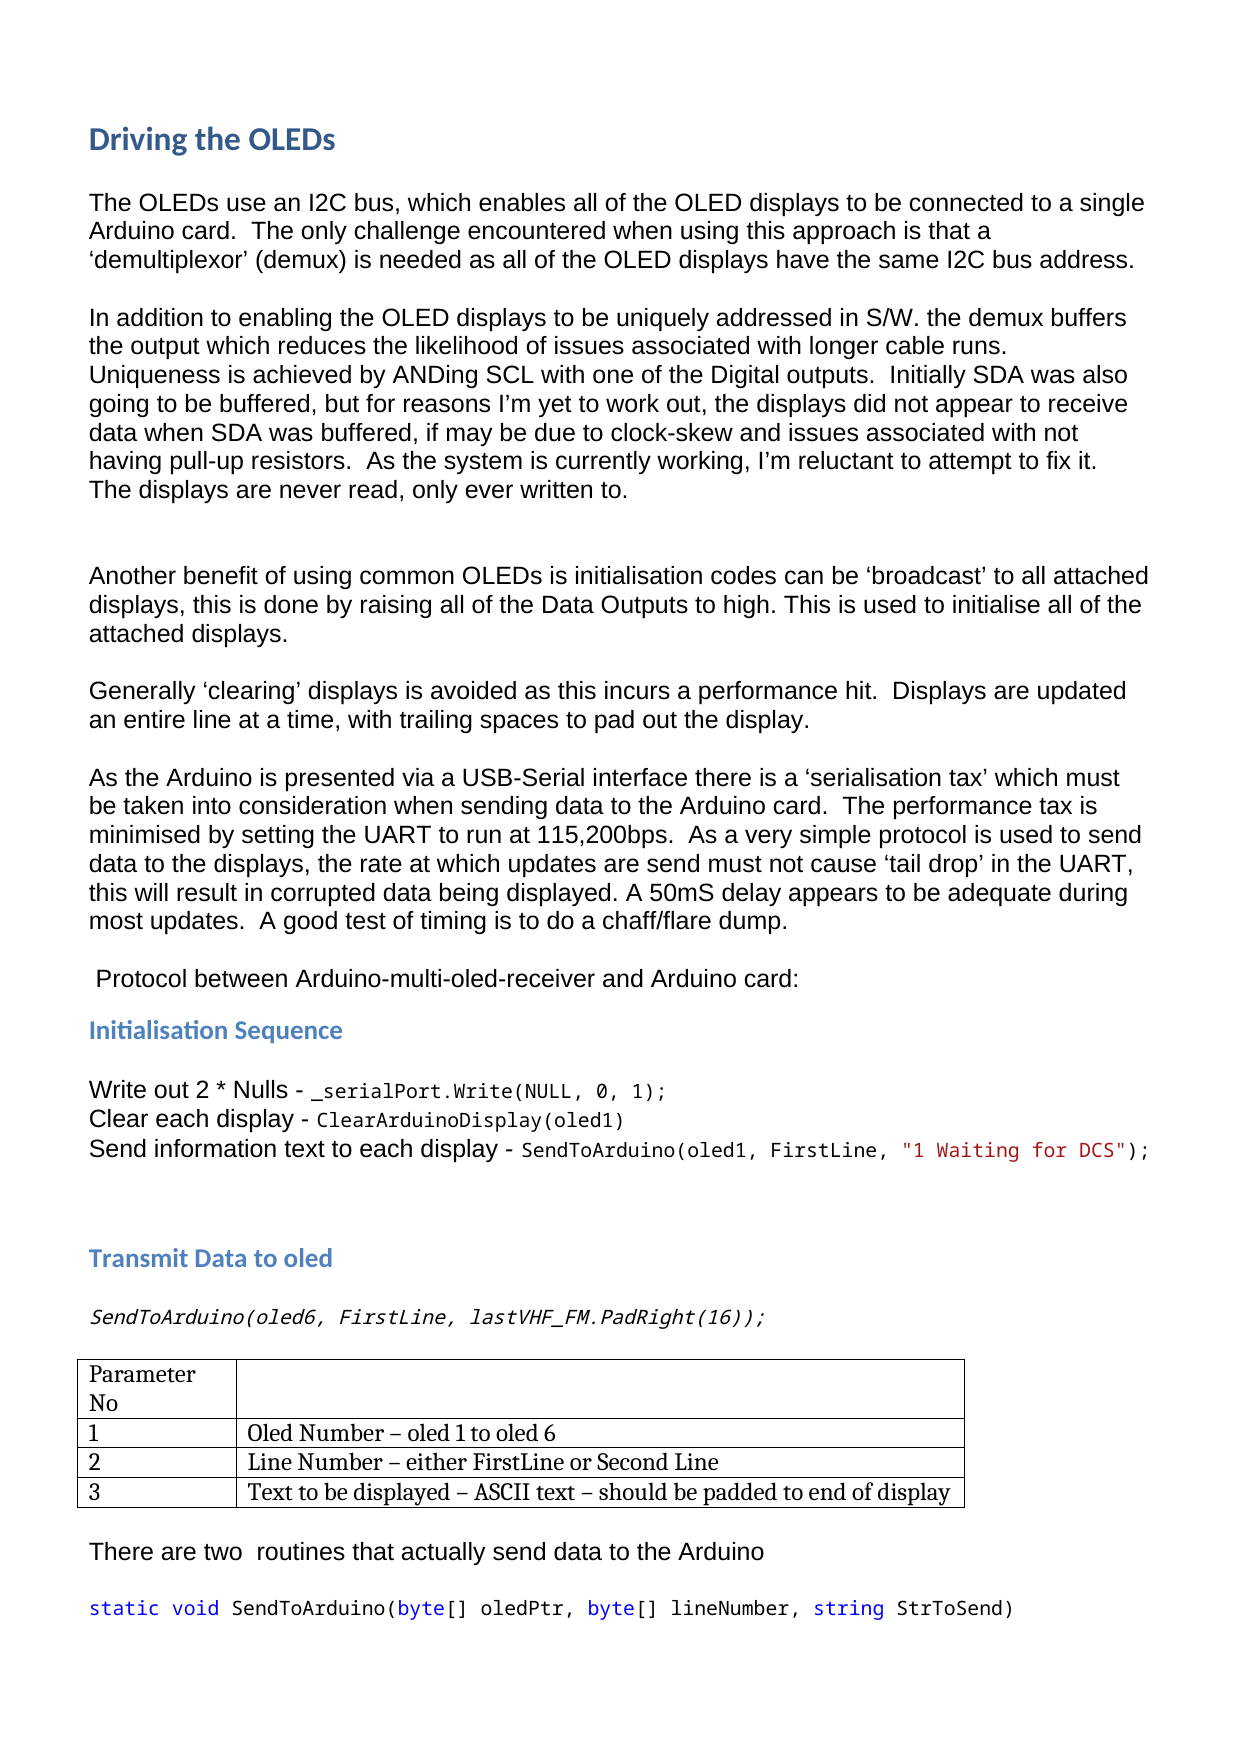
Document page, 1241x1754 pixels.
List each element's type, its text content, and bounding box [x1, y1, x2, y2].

subtitle Transmit Data to oled [88, 1241, 1152, 1274]
table_cell 3 [78, 1478, 236, 1507]
table_cell 1 [78, 1419, 236, 1447]
table_header Parameter No [78, 1360, 236, 1417]
table_cell Text to be displayed – ASCII text – should be padded to end of display [237, 1478, 964, 1507]
table_cell 2 [78, 1448, 236, 1477]
text There are two routines that actually send data to the Arduino [88, 1537, 1152, 1565]
table_header [237, 1360, 964, 1417]
table_cell Line Number – either FirstLine or Second Line [237, 1448, 964, 1477]
text Clear each display - ClearArduinoDisplay(oled1) [88, 1104, 1152, 1134]
text As the Arduino is presented via a USB-Serial interface there is a ‘serialisation tax’ which must be taken into consideration when sending data to the Arduino card. The performance tax is minimised by setting the UART to run at 115,200bps. As a very simple protocol is used to send data to the displays, the rate at which updates are send must not cause ‘tail drop’ in the UART, this will result in corrupted data being displayed. A 50mS delay appears to be adequate during most updates. A good test of timing is to do a chaff/flare dump. [88, 763, 1152, 935]
text static void SendToArduino(byte[] oledPtr, byte[] lineNumber, string StrToSend) [88, 1594, 1152, 1621]
subtitle Driving the OLEDs [88, 118, 1152, 159]
text Send information text to each display - SendToArduino(oled1, FirstLine, "1 Waiting for DCS"); [88, 1134, 1152, 1163]
text The OLEDs use an I2C bus, which enables all of the OLED displays to be connected to a single Arduino card. The only challenge encountered when using this approach is that a ‘demultiplexor’ (demux) is needed as all of the OLED displays have the same I2C bus address. [88, 188, 1152, 274]
text Generally ‘clearing’ displays is avoided as this incurs a performance hit. Displays are updated an entire line at a time, with trailing spaces to pad out the display. [88, 676, 1152, 734]
subtitle Initialisation Sequence [88, 1013, 1152, 1046]
text Write out 2 * Nulls - _serialPort.Write(NULL, 0, 1); [88, 1075, 1152, 1104]
text Another benefit of using common OLEDs is initialisation codes can be ‘broadcast’ to all attached displays, this is done by raising all of the Data Outputs to high. This is used to initialise all of the attached displays. [88, 561, 1152, 648]
text In addition to enabling the OLED displays to be uniquely addressed in S/W. the demux buffers the output which reduces the likelihood of issues associated with longer cable runs. Uniqueness is achieved by ANDing SCL with one of the Digital outputs. Initially SDA was also going to be buffered, but for reasons I’m yet to work out, the displays did not appear to receive data when SDA was buffered, if may be due to clock-skew and issues associated with not having pull-up resistors. As the system is currently working, I’m reluctant to attempt to fix it. The displays are never read, only ever written to. [88, 303, 1152, 504]
text SendToArduino(oled6, FirstLine, lastVHF_FM.PadRight(16)); [88, 1303, 1152, 1330]
table_cell Oled Number – oled 1 to oled 6 [237, 1419, 964, 1447]
text Protocol between Arduino-multi-oled-receiver and Arduino card: [88, 964, 1152, 993]
